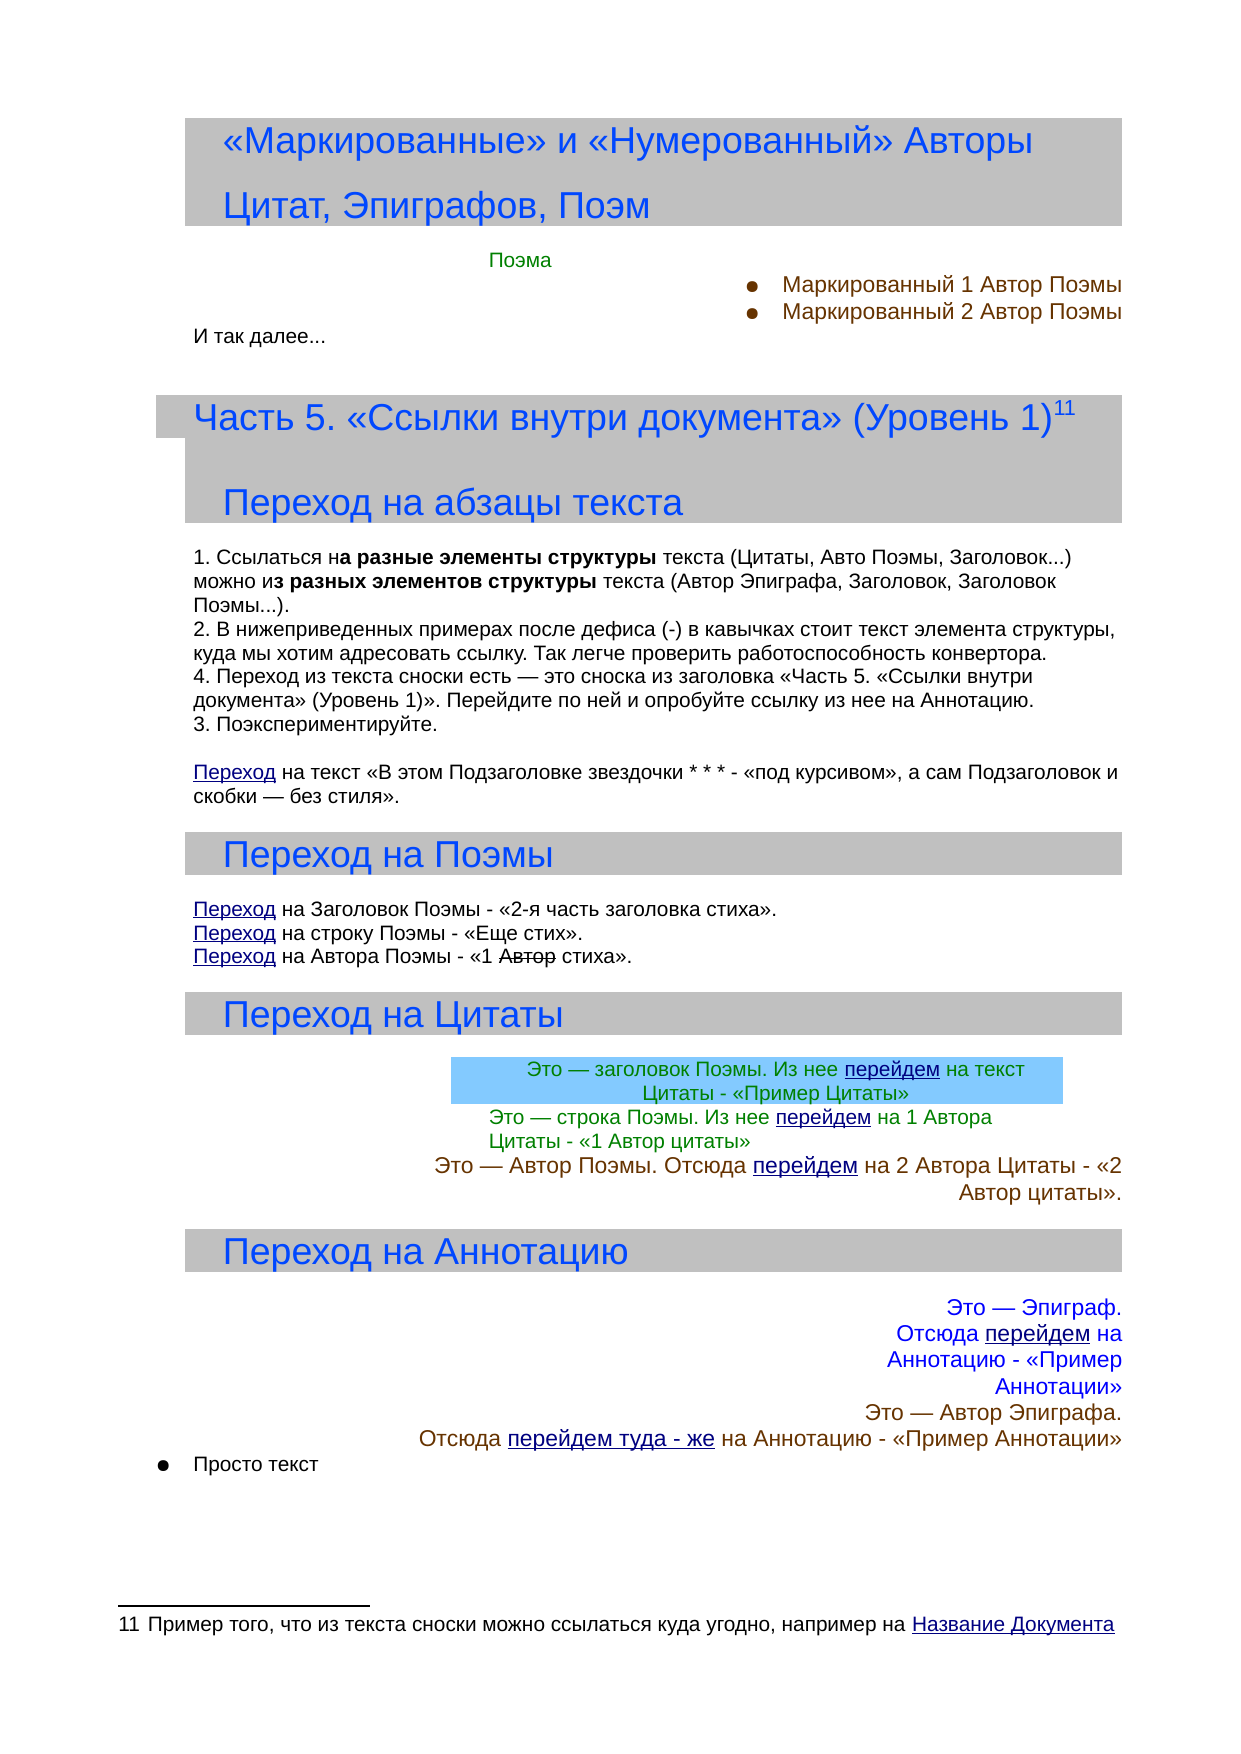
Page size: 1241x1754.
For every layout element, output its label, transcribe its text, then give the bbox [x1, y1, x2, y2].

list Переход на Аннотацию [185, 1229, 1122, 1272]
list Переход на Заголовок Поэмы - «2-я часть заголовка стиха». [156, 896, 1122, 920]
list Переход на строку Поэмы - «Еще стих». [156, 920, 1122, 944]
list 4. Переход из текста сноски есть — это сноска из заголовка «Часть 5. «Ссылки внутри документа» (Уровень 1)». Перейдите по ней и опробуйте ссылку из нее на Аннотацию. [156, 664, 1122, 712]
title Это — заголовок Поэмы. Из нее перейдем на текст Цитаты - «Пример Цитаты» [451, 1057, 1063, 1104]
list Переход на Цитаты [185, 992, 1122, 1035]
list Часть 5. «Ссылки внутри документа» (Уровень 1) [156, 395, 1122, 438]
list Пример того, что из текста сноски можно ссылаться куда угодно, например на Название Документа [118, 1612, 1122, 1636]
list Переход на Автора Поэмы - «1 Автор стиха». [156, 944, 1122, 968]
list Это — Автор Поэмы. Отсюда перейдем на 2 Автора Цитаты - «2 Автор цитаты». [362, 1152, 1122, 1205]
list 3. Поэкспериментируйте. [156, 712, 1122, 736]
list Маркированный 2 Автор Поэмы [362, 298, 1122, 324]
list 2. В нижеприведенных примерах после дефиса (-) в кавычках стоит текст элемента структуры, куда мы хотим адресовать ссылку. Так легче проверить работоспособность конвертора. [156, 616, 1122, 664]
list Поэма [451, 247, 1063, 271]
list Просто текст [156, 1452, 1122, 1476]
list Переход на абзацы текста [185, 480, 1122, 523]
list Это — Эпиграф. [746, 1293, 1122, 1320]
list 1. Ссылаться на разные элементы структуры текста (Цитаты, Авто Поэмы, Заголовок...) можно из разных элементов структуры текста (Автор Эпиграфа, Заголовок, Заголовок Поэмы...). [156, 544, 1122, 616]
list Это — строка Поэмы. Из нее перейдем на 1 Автора Цитаты - «1 Автор цитаты» [451, 1104, 1063, 1152]
list И так далее... [156, 324, 1122, 348]
list Переход на текст «В этом Подзаголовке звездочки * * * - «под курсивом», а сам Подзаголовок и скобки — без стиля». [156, 760, 1122, 808]
list Это — Автор Эпиграфа. [362, 1399, 1122, 1425]
list Переход на Поэмы [185, 832, 1122, 875]
list Отсюда перейдем туда - же на Аннотацию - «Пример Аннотации» [362, 1425, 1122, 1452]
list Маркированный 1 Автор Поэмы [362, 271, 1122, 298]
list Отсюда перейдем на Аннотацию - «Пример Аннотации» [746, 1320, 1122, 1399]
list «Маркированные» и «Нумерованный» Авторы Цитат, Эпиграфов, Поэм [185, 118, 1122, 226]
